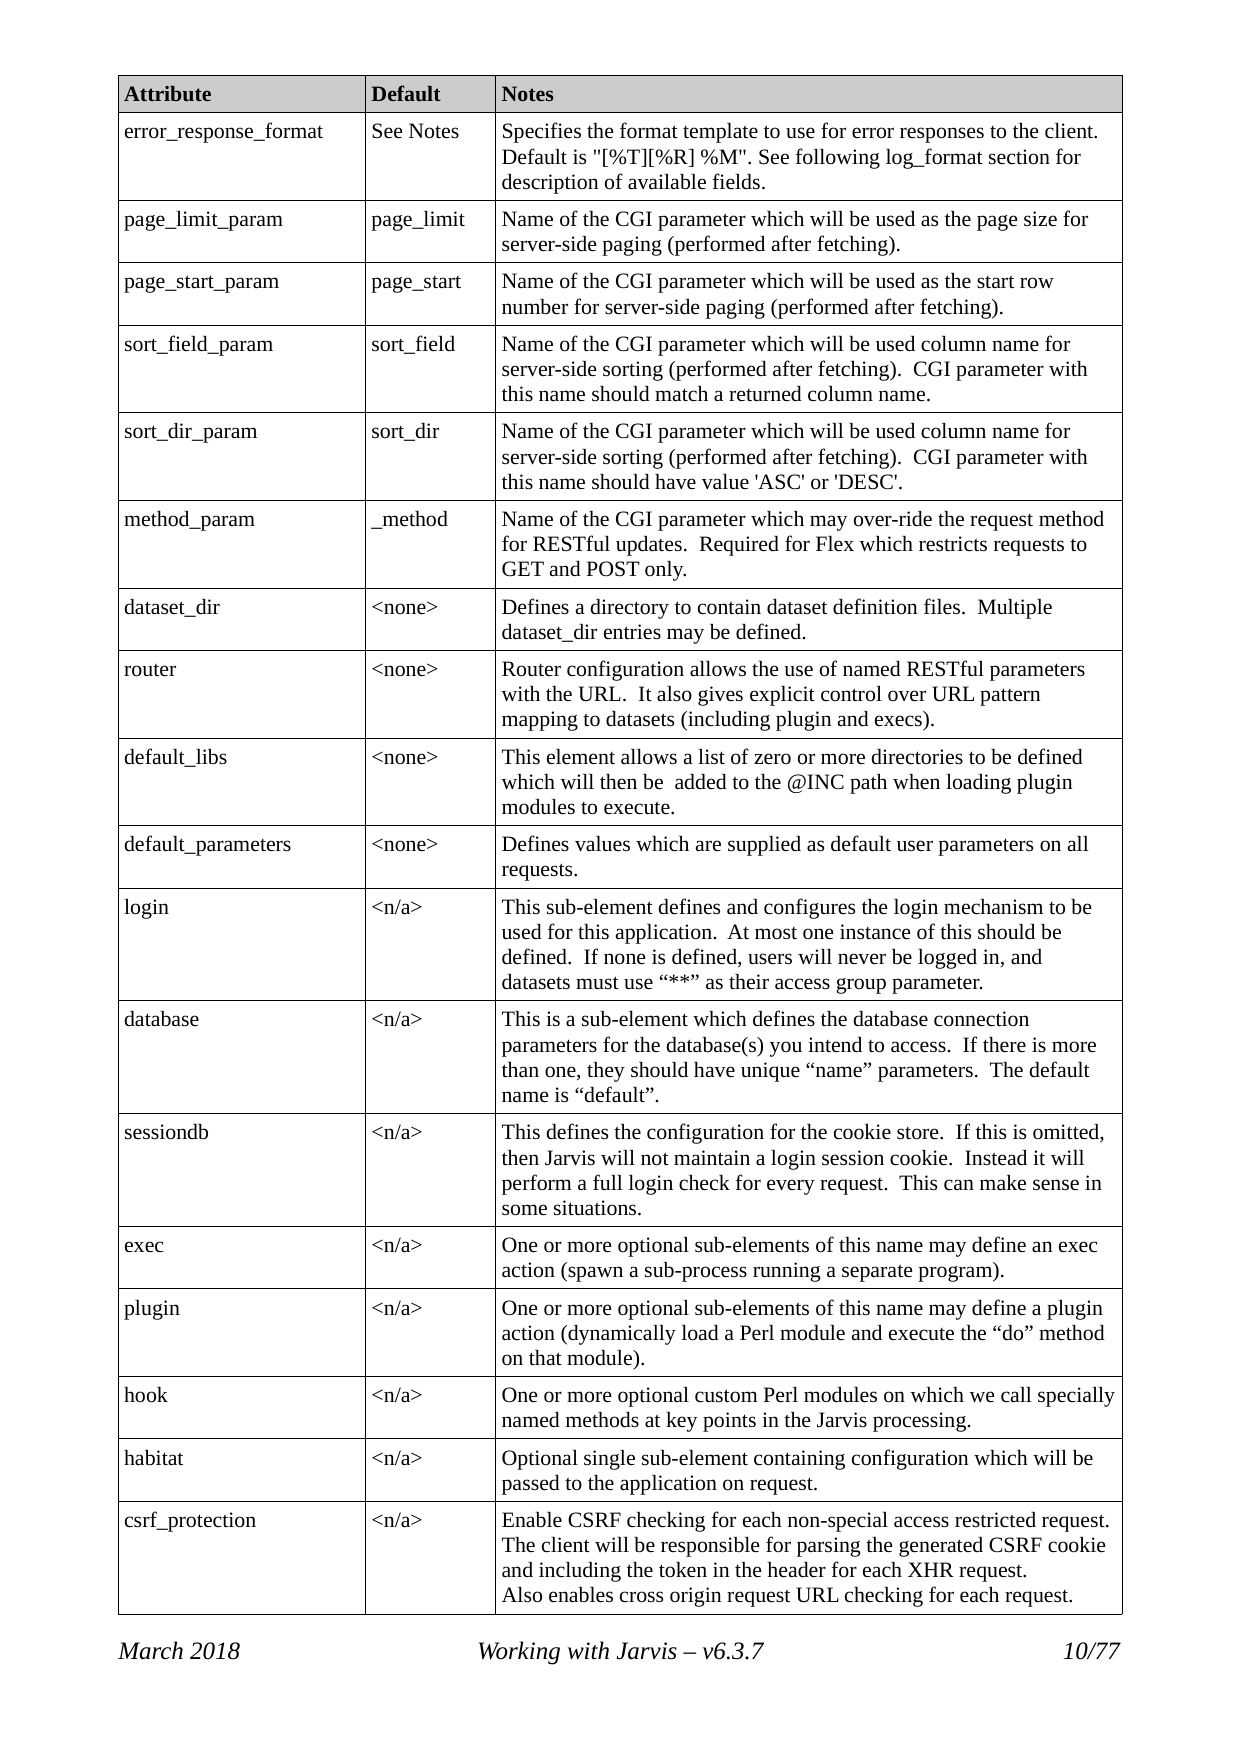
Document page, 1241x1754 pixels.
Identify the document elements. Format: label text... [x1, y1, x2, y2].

table_cell This defines the configuration for the cookie store. If this is omitted, then Jarvis will not maintain a login session cookie. Instead it will perform a full login check for every request. This can make sense in some situations. [496, 1114, 1122, 1226]
table_cell Defines a directory to contain dataset definition files. Multiple dataset_dir entries may be defined. [496, 589, 1122, 650]
table_cell Name of the CGI parameter which will be used as the start row number for server-side paging (performed after fetching). [496, 263, 1122, 324]
table_cell page_limit_param [119, 201, 365, 262]
table_cell default_parameters [119, 826, 365, 887]
table_cell sort_dir [366, 413, 495, 500]
table_cell Name of the CGI parameter which will be used as the page size for server-side paging (performed after fetching). [496, 201, 1122, 262]
table_cell database [119, 1001, 365, 1113]
table_cell habitat [119, 1439, 365, 1501]
table_cell <n/a> [366, 1114, 495, 1226]
table_cell Defines values which are supplied as default user parameters on all requests. [496, 826, 1122, 887]
table_cell dataset_dir [119, 589, 365, 650]
table_cell <n/a> [366, 1439, 495, 1501]
table_cell page_start [366, 263, 495, 324]
table_cell One or more optional sub-elements of this name may define a plugin action (dynamically load a Perl module and execute the “do” method on that module). [496, 1289, 1122, 1376]
table_cell <none> [366, 826, 495, 887]
table_cell Specifies the format template to use for error responses to the client. Default is "[%T][%R] %M". See following log_format section for description of available fields. [496, 113, 1122, 200]
table_cell <none> [366, 739, 495, 825]
table_cell method_param [119, 501, 365, 587]
table_cell <n/a> [366, 1227, 495, 1288]
table_cell See Notes [366, 113, 495, 200]
table_cell Router configuration allows the use of named RESTful parameters with the URL. It also gives explicit control over URL pattern mapping to datasets (including plugin and execs). [496, 651, 1122, 737]
table_cell router [119, 651, 365, 737]
table_cell <n/a> [366, 1502, 495, 1613]
table_cell sort_field [366, 326, 495, 412]
table_cell page_limit [366, 201, 495, 262]
table_cell Name of the CGI parameter which may over-ride the request method for RESTful updates. Required for Flex which restricts requests to GET and POST only. [496, 501, 1122, 587]
table_cell One or more optional custom Perl modules on which we call specially named methods at key points in the Jarvis processing. [496, 1377, 1122, 1438]
table_cell csrf_protection [119, 1502, 365, 1613]
table_cell <none> [366, 651, 495, 737]
table_header Notes [496, 76, 1122, 112]
table_cell plugin [119, 1289, 365, 1376]
table_cell login [119, 889, 365, 1000]
table_cell hook [119, 1377, 365, 1438]
table_cell Enable CSRF checking for each non-special access restricted request. The client will be responsible for parsing the generated CSRF cookie and including the token in the header for each XHR request. Also enables cross origin request URL checking for each request. [496, 1502, 1122, 1613]
table_cell page_start_param [119, 263, 365, 324]
table_cell One or more optional sub-elements of this name may define an exec action (spawn a sub-process running a separate program). [496, 1227, 1122, 1288]
table_cell sort_dir_param [119, 413, 365, 500]
table_cell exec [119, 1227, 365, 1288]
table_cell This is a sub-element which defines the database connection parameters for the database(s) you intend to access. If there is more than one, they should have unique “name” parameters. The default name is “default”. [496, 1001, 1122, 1113]
table_cell error_response_format [119, 113, 365, 200]
table_cell Optional single sub-element containing configuration which will be passed to the application on request. [496, 1439, 1122, 1501]
table_cell Name of the CGI parameter which will be used column name for server-side sorting (performed after fetching). CGI parameter with this name should match a returned column name. [496, 326, 1122, 412]
table_cell This sub-element defines and configures the login mechanism to be used for this application. At most one instance of this should be defined. If none is defined, users will never be logged in, and datasets must use “**” as their access group parameter. [496, 889, 1122, 1000]
table_cell <n/a> [366, 1377, 495, 1438]
table_cell sort_field_param [119, 326, 365, 412]
table_cell <none> [366, 589, 495, 650]
table_cell sessiondb [119, 1114, 365, 1226]
table_cell <n/a> [366, 1001, 495, 1113]
table_cell Name of the CGI parameter which will be used column name for server-side sorting (performed after fetching). CGI parameter with this name should have value 'ASC' or 'DESC'. [496, 413, 1122, 500]
table_header Attribute [119, 76, 365, 112]
table_cell <n/a> [366, 889, 495, 1000]
table_header Default [366, 76, 495, 112]
table_cell _method [366, 501, 495, 587]
table_cell This element allows a list of zero or more directories to be defined which will then be added to the @INC path when loading plugin modules to execute. [496, 739, 1122, 825]
table_cell default_libs [119, 739, 365, 825]
table_cell <n/a> [366, 1289, 495, 1376]
